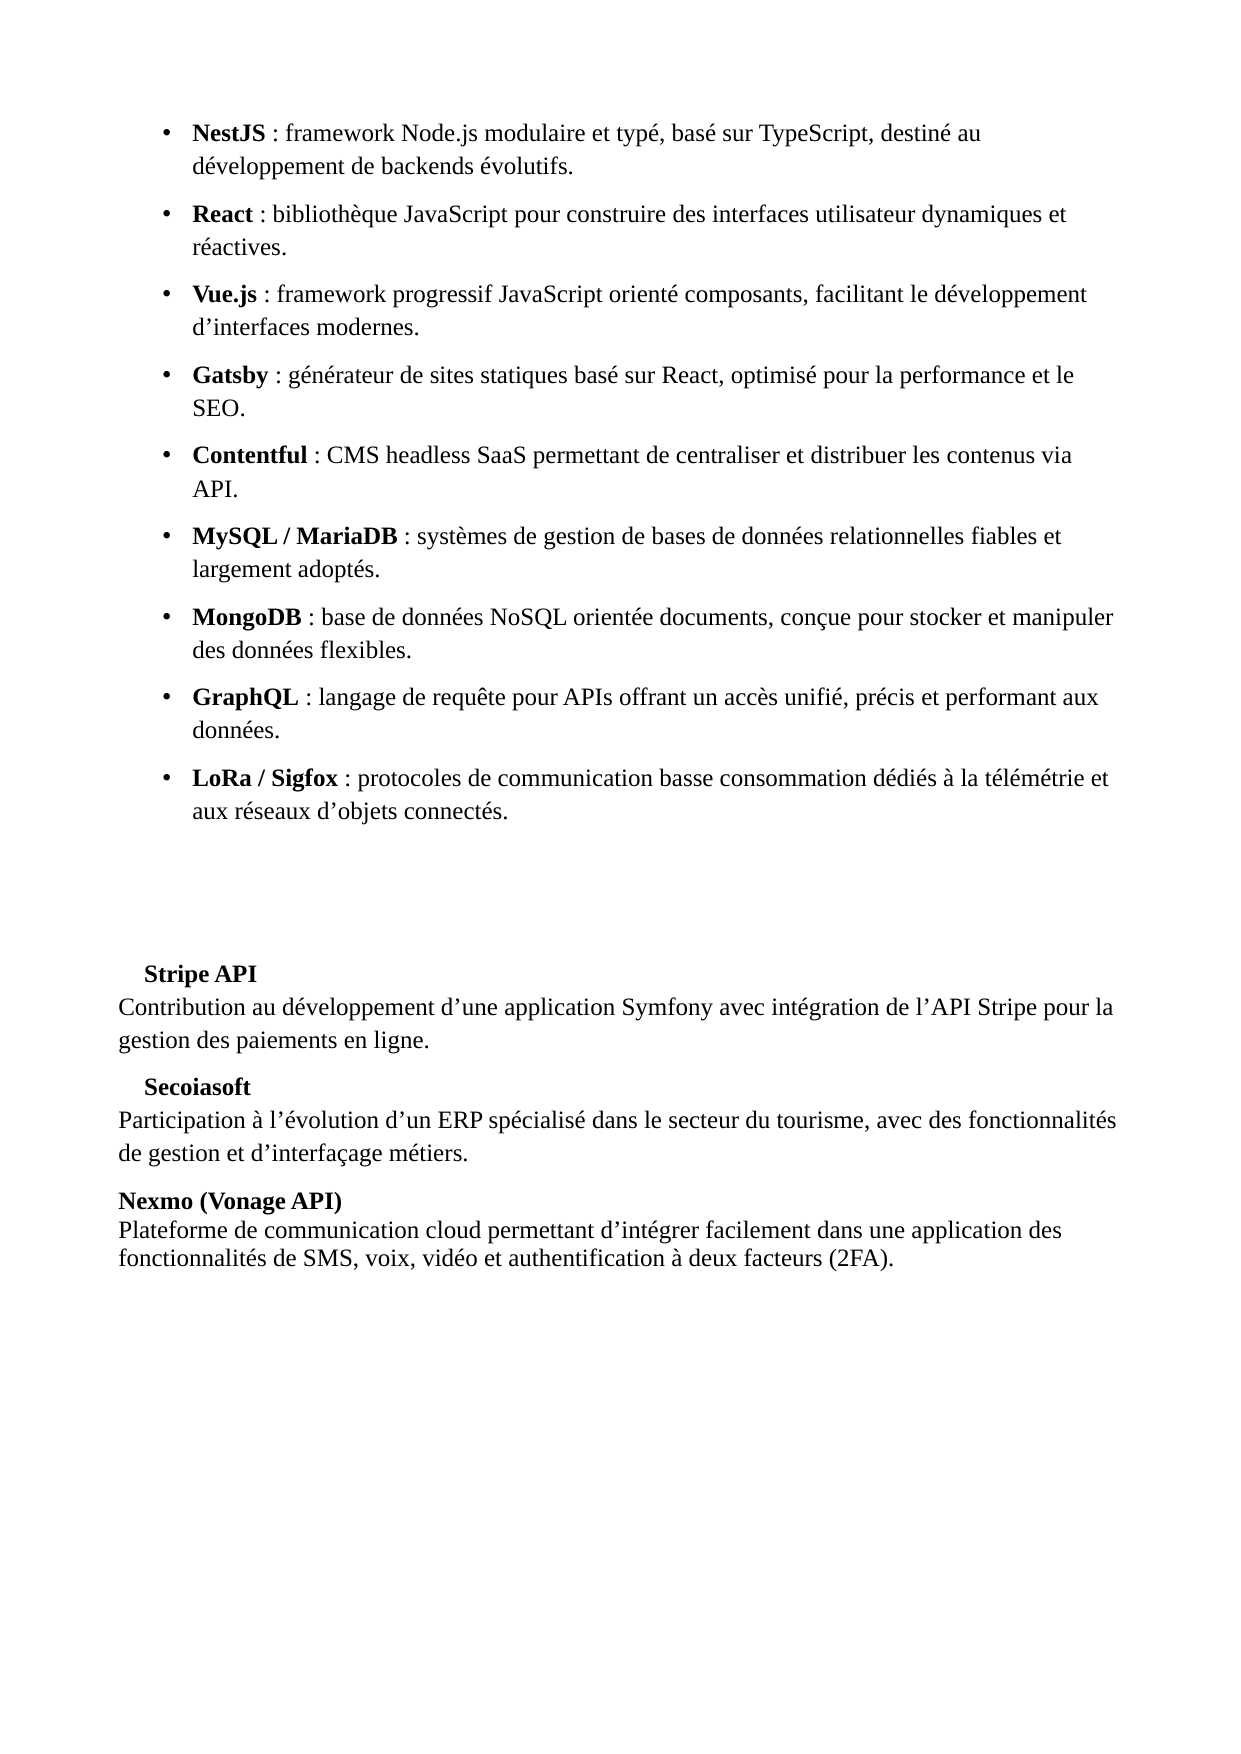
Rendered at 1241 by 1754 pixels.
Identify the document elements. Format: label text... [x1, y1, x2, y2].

list MySQL / MariaDB : systèmes de gestion de bases de données relationnelles fiables et largement adoptés. [162, 521, 1122, 583]
text Nexmo (Vonage API) Plateforme de communication cloud permettant d’intégrer facilement dans une application des fonctionnalités de SMS, voix, vidéo et authentification à deux facteurs (2FA). [118, 1186, 1122, 1272]
list NestJS : framework Node.js modulaire et typé, basé sur TypeScript, destiné au développement de backends évolutifs. [162, 118, 1122, 180]
list Vue.js : framework progressif JavaScript orienté composants, facilitant le développement d’interfaces modernes. [162, 279, 1122, 341]
list LoRa / Sigfox : protocoles de communication basse consommation dédiés à la télémétrie et aux réseaux d’objets connectés. [162, 763, 1122, 825]
list MongoDB : base de données NoSQL orientée documents, conçue pour stocker et manipuler des données flexibles. [162, 602, 1122, 664]
list React : bibliothèque JavaScript pour construire des interfaces utilisateur dynamiques et réactives. [162, 199, 1122, 261]
list GraphQL : langage de requête pour APIs offrant un accès unifié, précis et performant aux données. [162, 682, 1122, 744]
text 🔹 Secoiasoft Participation à l’évolution d’un ERP spécialisé dans le secteur du tourisme, avec des fonctionnalités de gestion et d’interfaçage métiers. [118, 1072, 1122, 1167]
list Gatsby : générateur de sites statiques basé sur React, optimisé pour la performance et le SEO. [162, 360, 1122, 422]
list Contentful : CMS headless SaaS permettant de centraliser et distribuer les contenus via API. [162, 441, 1122, 502]
text 🔹 Stripe API Contribution au développement d’une application Symfony avec intégration de l’API Stripe pour la gestion des paiements en ligne. [118, 959, 1122, 1053]
